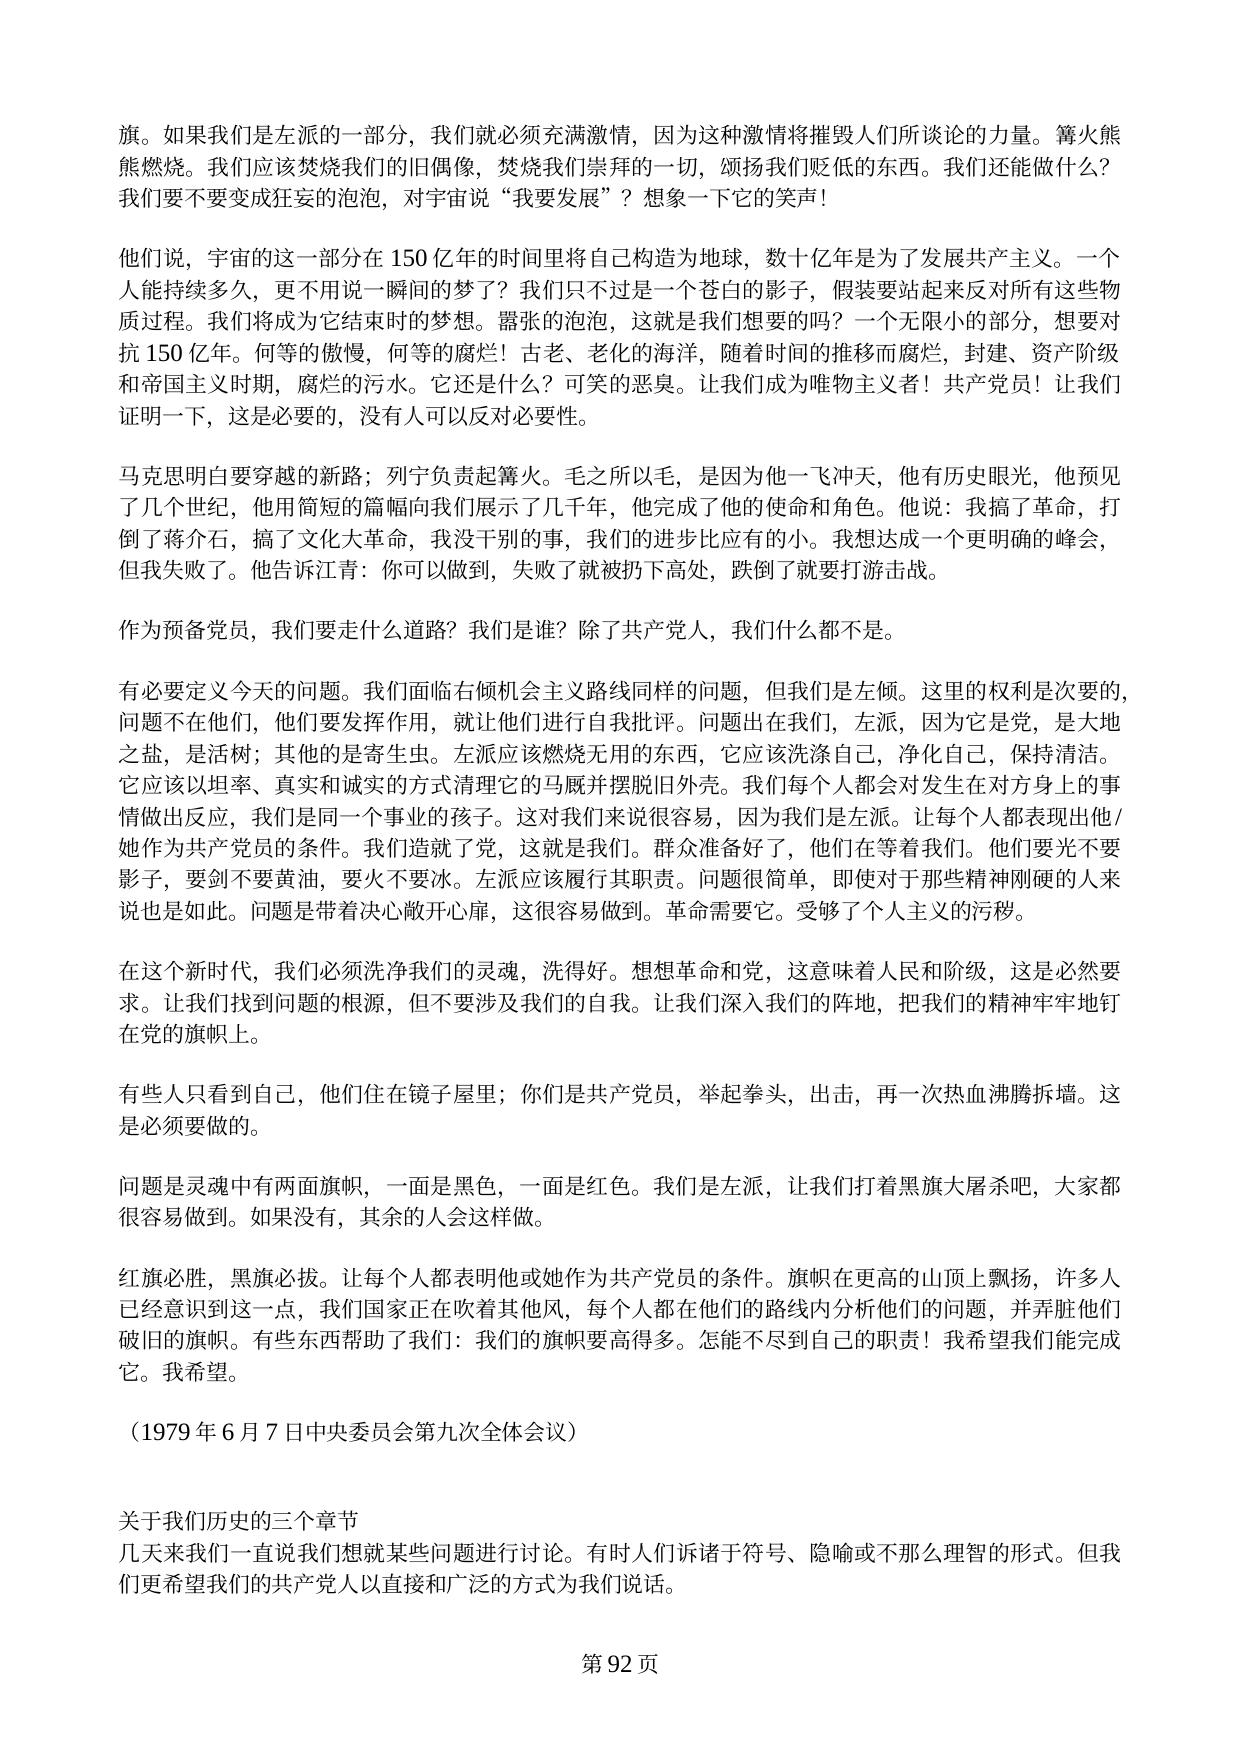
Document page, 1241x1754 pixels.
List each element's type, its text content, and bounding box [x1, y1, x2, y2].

text 关于我们历史的三个章节 [118, 1504, 1122, 1536]
text 他们说，宇宙的这一部分在150亿年的时间里将自己构造为地球，数十亿年是为了发展共产主义。一个人能持续多久，更不用说一瞬间的梦了？我们只不过是一个苍白的影子，假装要站起来反对所有这些物质过程。我们将成为它结束时的梦想。嚣张的泡泡，这就是我们想要的吗？一个无限小的部分，想要对抗150亿年。何等的傲慢，何等的腐烂！古老、老化的海洋，随着时间的推移而腐烂，封建、资产阶级和帝国主义时期，腐烂的污水。它还是什么？可笑的恶臭。让我们成为唯物主义者！共产党员！让我们证明一下，这是必要的，没有人可以反对必要性。 [118, 242, 1122, 430]
text 红旗必胜，黑旗必拔。让每个人都表明他或她作为共产党员的条件。旗帜在更高的山顶上飘扬，许多人已经意识到这一点，我们国家正在吹着其他风，每个人都在他们的路线内分析他们的问题，并弄脏他们破旧的旗帜。有些东西帮助了我们：我们的旗帜要高得多。怎能不尽到自己的职责！我希望我们能完成它。我希望。 [118, 1261, 1122, 1387]
text 有必要定义今天的问题。我们面临右倾机会主义路线同样的问题，但我们是左倾。这里的权利是次要的，问题不在他们，他们要发挥作用，就让他们进行自我批评。问题出在我们，左派，因为它是党，是大地之盐，是活树；其他的是寄生虫。左派应该燃烧无用的东西，它应该洗涤自己，净化自己，保持清洁。它应该以坦率、真实和诚实的方式清理它的马厩并摆脱旧外壳。我们每个人都会对发生在对方身上的事情做出反应，我们是同一个事业的孩子。这对我们来说很容易，因为我们是左派。让每个人都表现出他/她作为共产党员的条件。我们造就了党，这就是我们。群众准备好了，他们在等着我们。他们要光不要影子，要剑不要黄油，要火不要冰。左派应该履行其职责。问题很简单，即使对于那些精神刚硬的人来说也是如此。问题是带着决心敞开心扉，这很容易做到。革命需要它。受够了个人主义的污秽。 [118, 674, 1122, 926]
text 作为预备党员，我们要走什么道路？我们是谁？除了共产党人，我们什么都不是。 [118, 614, 1122, 645]
text 旗。如果我们是左派的一部分，我们就必须充满激情，因为这种激情将摧毁人们所谈论的力量。篝火熊熊燃烧。我们应该焚烧我们的旧偶像，焚烧我们崇拜的一切，颂扬我们贬低的东西。我们还能做什么？我们要不要变成狂妄的泡泡，对宇宙说“我要发展”？想象一下它的笑声！ [118, 118, 1122, 213]
text 马克思明白要穿越的新路；列宁负责起篝火。毛之所以毛，是因为他一飞冲天，他有历史眼光，他预见了几个世纪，他用简短的篇幅向我们展示了几千年，他完成了他的使命和角色。他说：我搞了革命，打倒了蒋介石，搞了文化大革命，我没干别的事，我们的进步比应有的小。我想达成一个更明确的峰会，但我失败了。他告诉江青：你可以做到，失败了就被扔下高处，跌倒了就要打游击战。 [118, 459, 1122, 585]
text 几天来我们一直说我们想就某些问题进行讨论。有时人们诉诸于符号、隐喻或不那么理智的形式。但我们更希望我们的共产党人以直接和广泛的方式为我们说话。 [118, 1536, 1122, 1599]
text 问题是灵魂中有两面旗帜，一面是黑色，一面是红色。我们是左派，让我们打着黑旗大屠杀吧，大家都很容易做到。如果没有，其余的人会这样做。 [118, 1169, 1122, 1232]
text 有些人只看到自己，他们住在镜子屋里；你们是共产党员，举起拳头，出击，再一次热血沸腾拆墙。这是必须要做的。 [118, 1077, 1122, 1140]
text 在这个新时代，我们必须洗净我们的灵魂，洗得好。想想革命和党，这意味着人民和阶级，这是必然要求。让我们找到问题的根源，但不要涉及我们的自我。让我们深入我们的阵地，把我们的精神牢牢地钉在党的旗帜上。 [118, 954, 1122, 1049]
text （1979年6月7日中央委员会第九次全体会议） [118, 1415, 1122, 1447]
